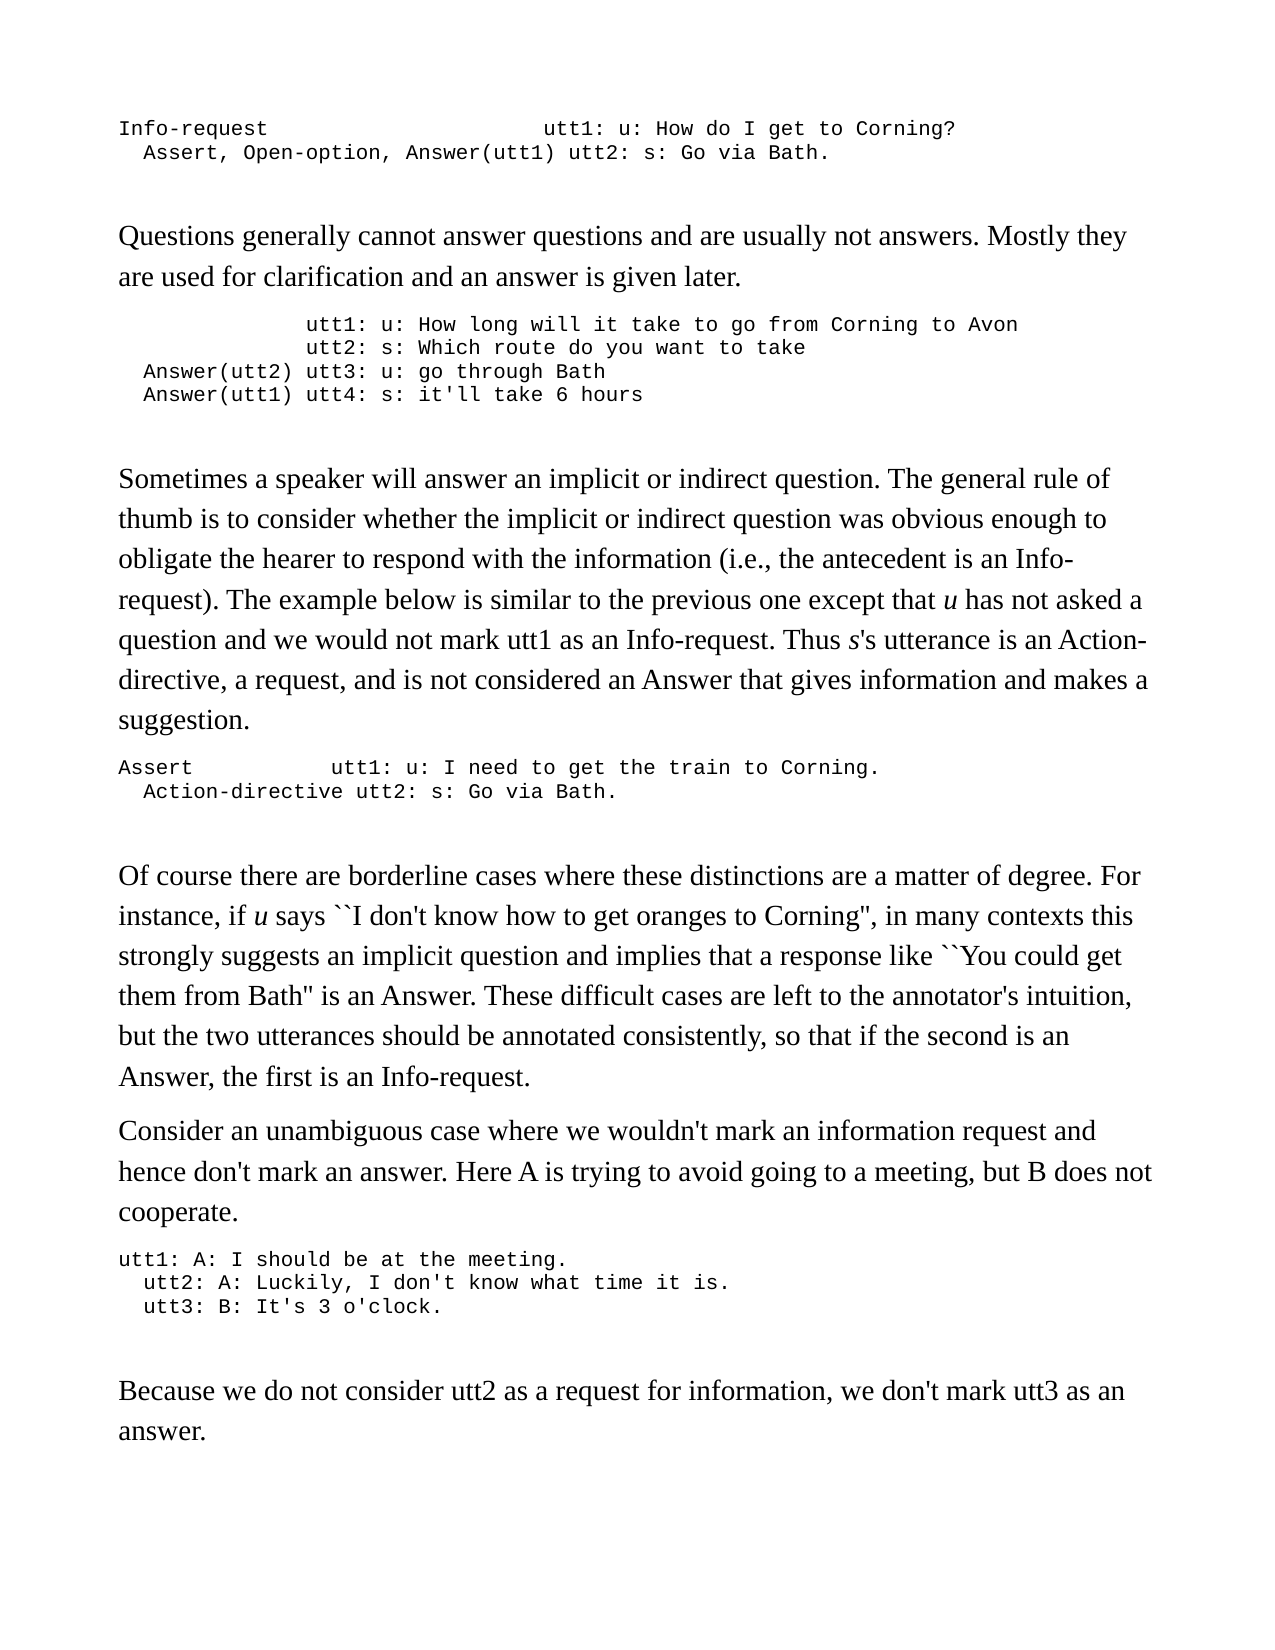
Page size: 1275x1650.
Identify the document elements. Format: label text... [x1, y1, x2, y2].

text utt1: u: How long will it take to go from Corning to Avon [118, 313, 1157, 337]
text Assert, Open-option, Answer(utt1) utt2: s: Go via Bath. [118, 142, 1157, 165]
text Because we do not consider utt2 as a request for information, we don't mark utt3 as an answer. [118, 1373, 1157, 1447]
text utt2: s: Which route do you want to take [118, 337, 1157, 361]
text Action-directive utt2: s: Go via Bath. [118, 781, 1157, 804]
text Assert utt1: u: I need to get the train to Corning. [118, 757, 1157, 781]
text utt3: B: It's 3 o'clock. [118, 1296, 1157, 1320]
text Consider an unambiguous case where we wouldn't mark an information request and hence don't mark an answer. Here A is trying to avoid going to a meeting, but B does not cooperate. [118, 1113, 1157, 1227]
text Info-request utt1: u: How do I get to Corning? [118, 118, 1157, 142]
text Questions generally cannot answer questions and are usually not answers. Mostly they are used for clarification and an answer is given later. [118, 218, 1157, 292]
text Answer(utt2) utt3: u: go through Bath [118, 361, 1157, 384]
text utt2: A: Luckily, I don't know what time it is. [118, 1272, 1157, 1296]
text Of course there are borderline cases where these distinctions are a matter of degree. For instance, if u says ``I don't know how to get oranges to Corning'', in many contexts this strongly suggests an implicit question and implies that a response like ``You could get them from Bath'' is an Answer. These difficult cases are left to the annotator's intuition, but the two utterances should be annotated consistently, so that if the second is an Answer, the first is an Info-request. [118, 858, 1157, 1092]
text Sometimes a speaker will answer an implicit or indirect question. The general rule of thumb is to consider whether the implicit or indirect question was obvious enough to obligate the hearer to respond with the information (i.e., the antecedent is an Info-request). The example below is similar to the previous one except that u has not asked a question and we would not mark utt1 as an Info-request. Thus s's utterance is an Action-directive, a request, and is not considered an Answer that gives information and makes a suggestion. [118, 461, 1157, 736]
text utt1: A: I should be at the meeting. [118, 1249, 1157, 1272]
text Answer(utt1) utt4: s: it'll take 6 hours [118, 384, 1157, 408]
